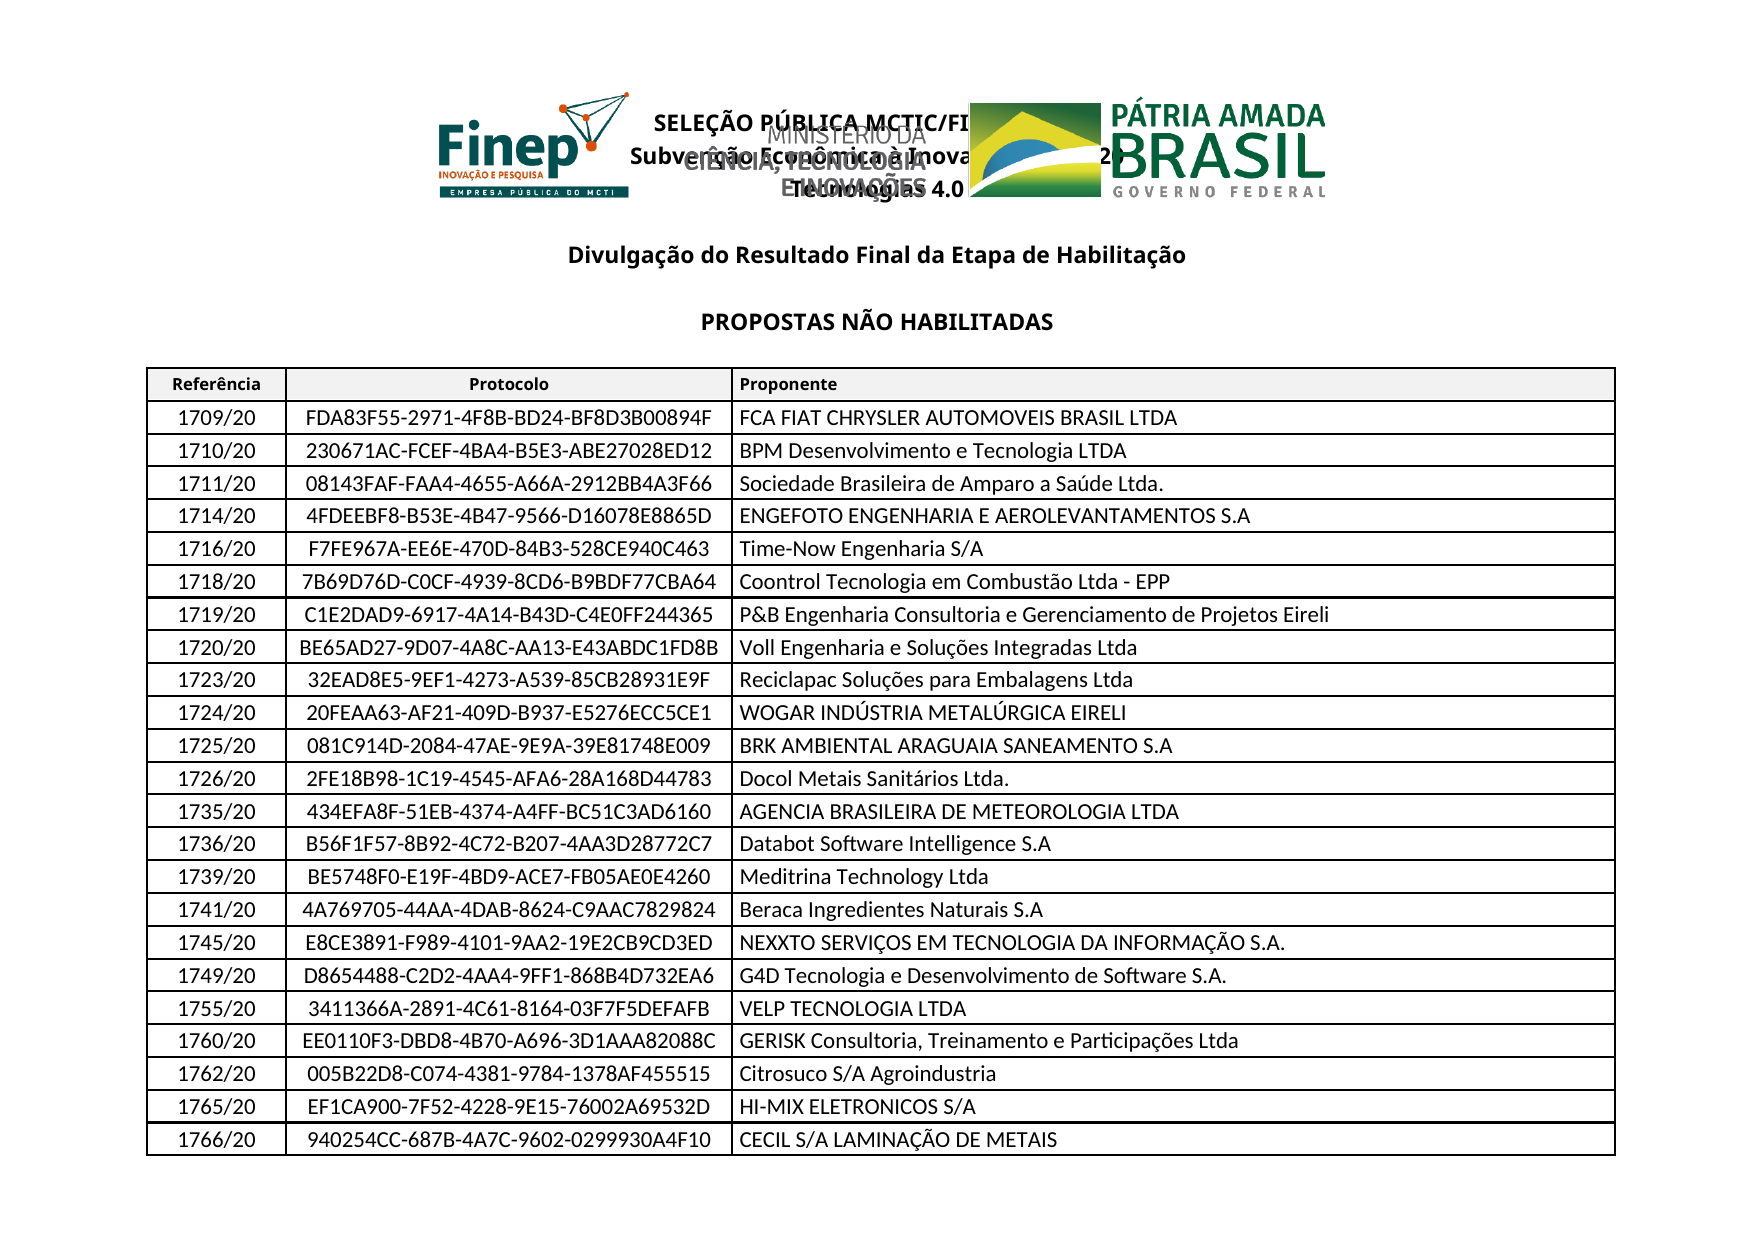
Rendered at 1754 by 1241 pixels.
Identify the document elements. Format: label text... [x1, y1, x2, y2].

table_cell BRK AMBIENTAL ARAGUAIA SANEAMENTO S.A [733, 730, 1614, 761]
table_cell Databot Software Intelligence S.A [733, 828, 1614, 859]
table_cell Docol Metais Sanitários Ltda. [733, 763, 1614, 793]
table_cell 1755/20 [148, 992, 285, 1023]
table_cell 32EAD8E5-9EF1-4273-A539-85CB28931E9F [287, 664, 731, 695]
table_cell 08143FAF-FAA4-4655-A66A-2912BB4A3F66 [287, 467, 731, 498]
table_cell 1718/20 [148, 566, 285, 596]
table_cell 1711/20 [148, 467, 285, 498]
table_cell G4D Tecnologia e Desenvolvimento de Software S.A. [733, 960, 1614, 990]
table_cell 1739/20 [148, 861, 285, 892]
table_cell 1720/20 [148, 631, 285, 662]
table_cell AGENCIA BRASILEIRA DE METEOROLOGIA LTDA [733, 795, 1614, 826]
table_cell C1E2DAD9-6917-4A14-B43D-C4E0FF244365 [287, 599, 731, 629]
table_cell Coontrol Tecnologia em Combustão Ltda - EPP [733, 566, 1614, 596]
table_cell 081C914D-2084-47AE-9E9A-39E81748E009 [287, 730, 731, 761]
table_header Proponente [733, 369, 1614, 399]
table_cell 1726/20 [148, 763, 285, 793]
table_cell Meditrina Technology Ltda [733, 861, 1614, 892]
table_cell BE5748F0-E19F-4BD9-ACE7-FB05AE0E4260 [287, 861, 731, 892]
table_cell 4FDEEBF8-B53E-4B47-9566-D16078E8865D [287, 500, 731, 531]
table_cell 1725/20 [148, 730, 285, 761]
table_cell 1709/20 [148, 402, 285, 432]
table_cell 940254CC-687B-4A7C-9602-0299930A4F10 [287, 1124, 731, 1154]
table_cell 1736/20 [148, 828, 285, 859]
table_cell B56F1F57-8B92-4C72-B207-4AA3D28772C7 [287, 828, 731, 859]
table_cell ENGEFOTO ENGENHARIA E AEROLEVANTAMENTOS S.A [733, 500, 1614, 531]
table_cell 1714/20 [148, 500, 285, 531]
table_cell 7B69D76D-C0CF-4939-8CD6-B9BDF77CBA64 [287, 566, 731, 596]
table_cell HI-MIX ELETRONICOS S/A [733, 1091, 1614, 1121]
table_cell 1741/20 [148, 894, 285, 924]
table_cell EE0110F3-DBD8-4B70-A696-3D1AAA82088C [287, 1025, 731, 1056]
table_cell VELP TECNOLOGIA LTDA [733, 992, 1614, 1023]
table_cell 230671AC-FCEF-4BA4-B5E3-ABE27028ED12 [287, 435, 731, 465]
table_header Protocolo [287, 369, 731, 399]
table_cell 1745/20 [148, 927, 285, 957]
table_cell Citrosuco S/A Agroindustria [733, 1058, 1614, 1089]
table_cell Beraca Ingredientes Naturais S.A [733, 894, 1614, 924]
table_cell EF1CA900-7F52-4228-9E15-76002A69532D [287, 1091, 731, 1121]
table_cell 2FE18B98-1C19-4545-AFA6-28A168D44783 [287, 763, 731, 793]
table_cell 1766/20 [148, 1124, 285, 1154]
table_cell GERISK Consultoria, Treinamento e Participações Ltda [733, 1025, 1614, 1056]
table_cell 1716/20 [148, 533, 285, 564]
table_cell F7FE967A-EE6E-470D-84B3-528CE940C463 [287, 533, 731, 564]
table_cell Voll Engenharia e Soluções Integradas Ltda [733, 631, 1614, 662]
table_cell WOGAR INDÚSTRIA METALÚRGICA EIRELI [733, 697, 1614, 728]
table_cell BE65AD27-9D07-4A8C-AA13-E43ABDC1FD8B [287, 631, 731, 662]
table_cell 1724/20 [148, 697, 285, 728]
table_cell 1723/20 [148, 664, 285, 695]
table_cell CECIL S/A LAMINAÇÃO DE METAIS [733, 1124, 1614, 1154]
table_cell 1765/20 [148, 1091, 285, 1121]
table_header Referência [148, 369, 285, 399]
table_cell 1749/20 [148, 960, 285, 990]
table_cell NEXXTO SERVIÇOS EM TECNOLOGIA DA INFORMAÇÃO S.A. [733, 927, 1614, 957]
table_cell BPM Desenvolvimento e Tecnologia LTDA [733, 435, 1614, 465]
table_cell FDA83F55-2971-4F8B-BD24-BF8D3B00894F [287, 402, 731, 432]
table_cell 1710/20 [148, 435, 285, 465]
table_cell 1760/20 [148, 1025, 285, 1056]
table_cell 1762/20 [148, 1058, 285, 1089]
table_cell E8CE3891-F989-4101-9AA2-19E2CB9CD3ED [287, 927, 731, 957]
table_cell 1735/20 [148, 795, 285, 826]
table_cell 434EFA8F-51EB-4374-A4FF-BC51C3AD6160 [287, 795, 731, 826]
table_cell Reciclapac Soluções para Embalagens Ltda [733, 664, 1614, 695]
table_cell FCA FIAT CHRYSLER AUTOMOVEIS BRASIL LTDA [733, 402, 1614, 432]
table_cell 3411366A-2891-4C61-8164-03F7F5DEFAFB [287, 992, 731, 1023]
table_cell 20FEAA63-AF21-409D-B937-E5276ECC5CE1 [287, 697, 731, 728]
table_cell Time-Now Engenharia S/A [733, 533, 1614, 564]
table_cell Sociedade Brasileira de Amparo a Saúde Ltda. [733, 467, 1614, 498]
table_cell P&B Engenharia Consultoria e Gerenciamento de Projetos Eireli [733, 599, 1614, 629]
table_cell 4A769705-44AA-4DAB-8624-C9AAC7829824 [287, 894, 731, 924]
table_cell D8654488-C2D2-4AA4-9FF1-868B4D732EA6 [287, 960, 731, 990]
table_cell 005B22D8-C074-4381-9784-1378AF455515 [287, 1058, 731, 1089]
table_cell 1719/20 [148, 599, 285, 629]
